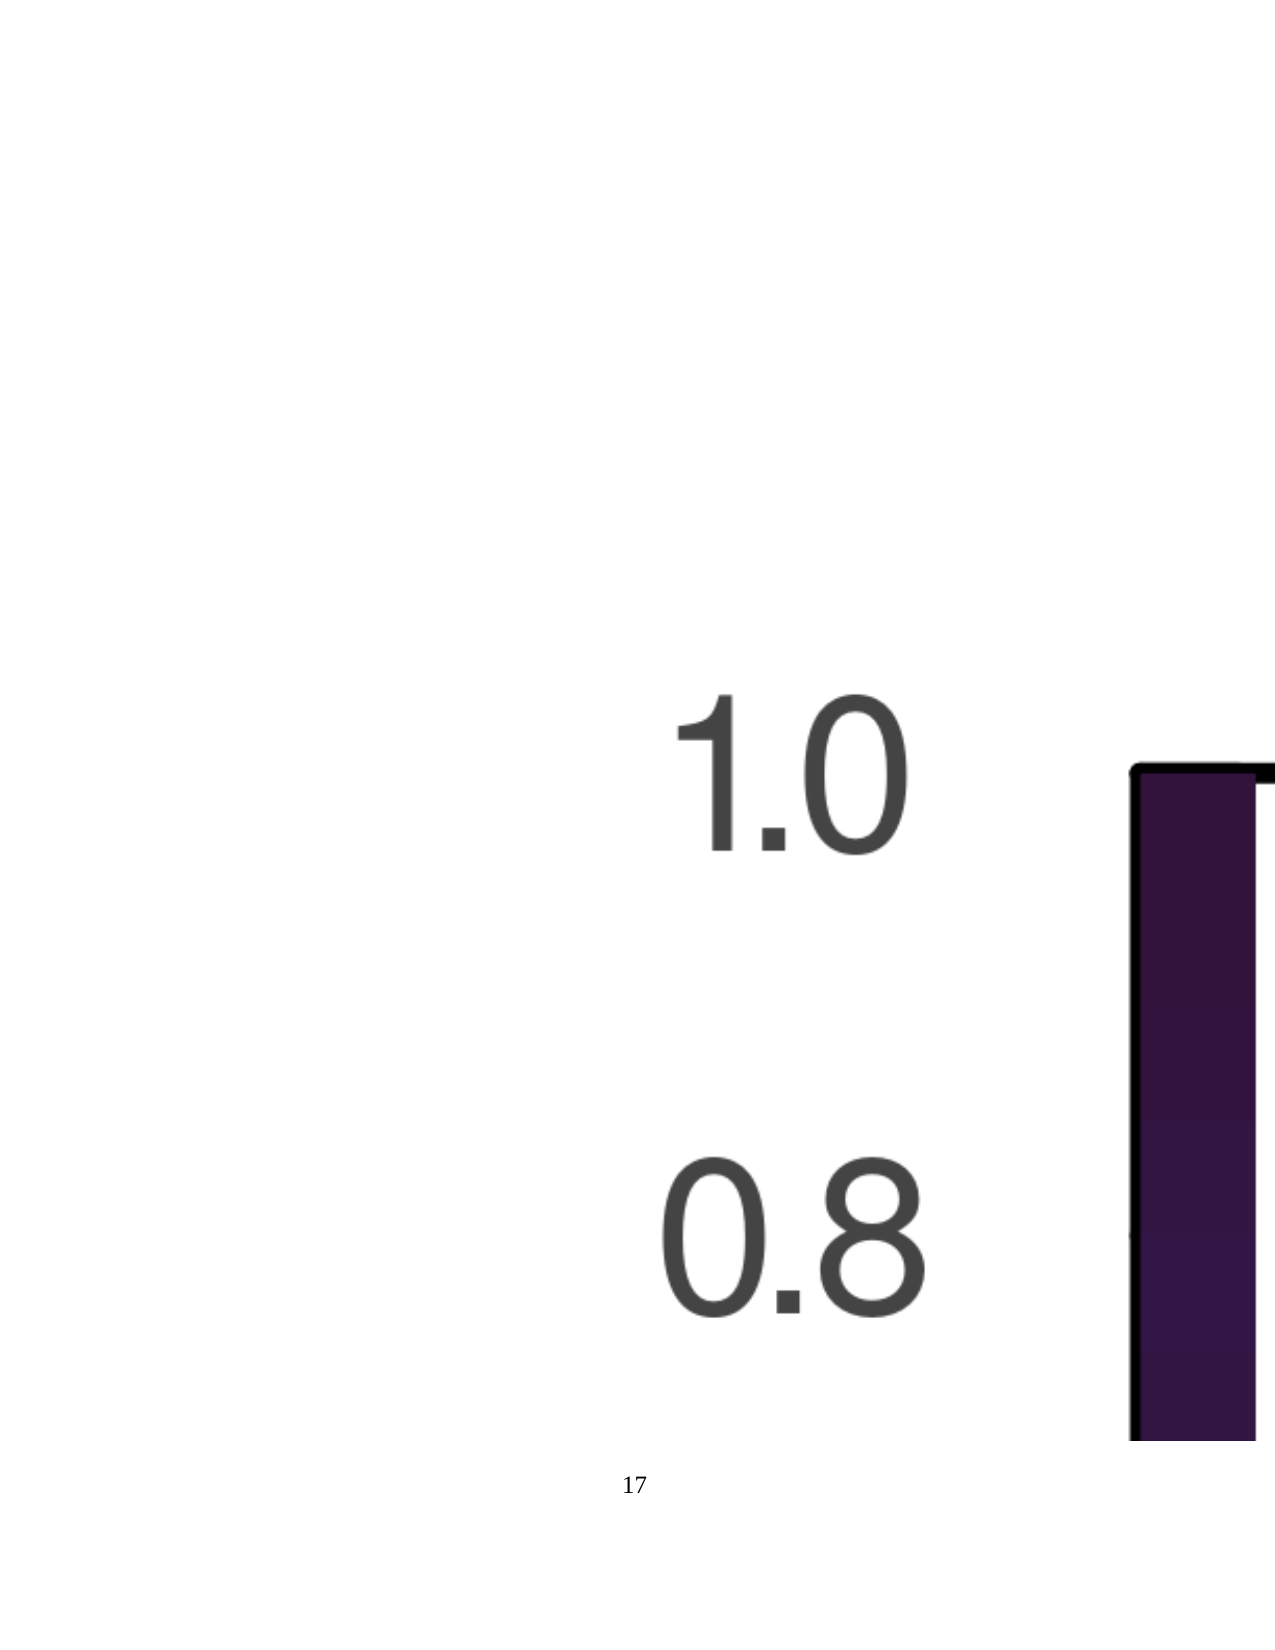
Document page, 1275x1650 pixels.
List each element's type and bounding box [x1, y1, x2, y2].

picture [150, 150, 1275, 1441]
